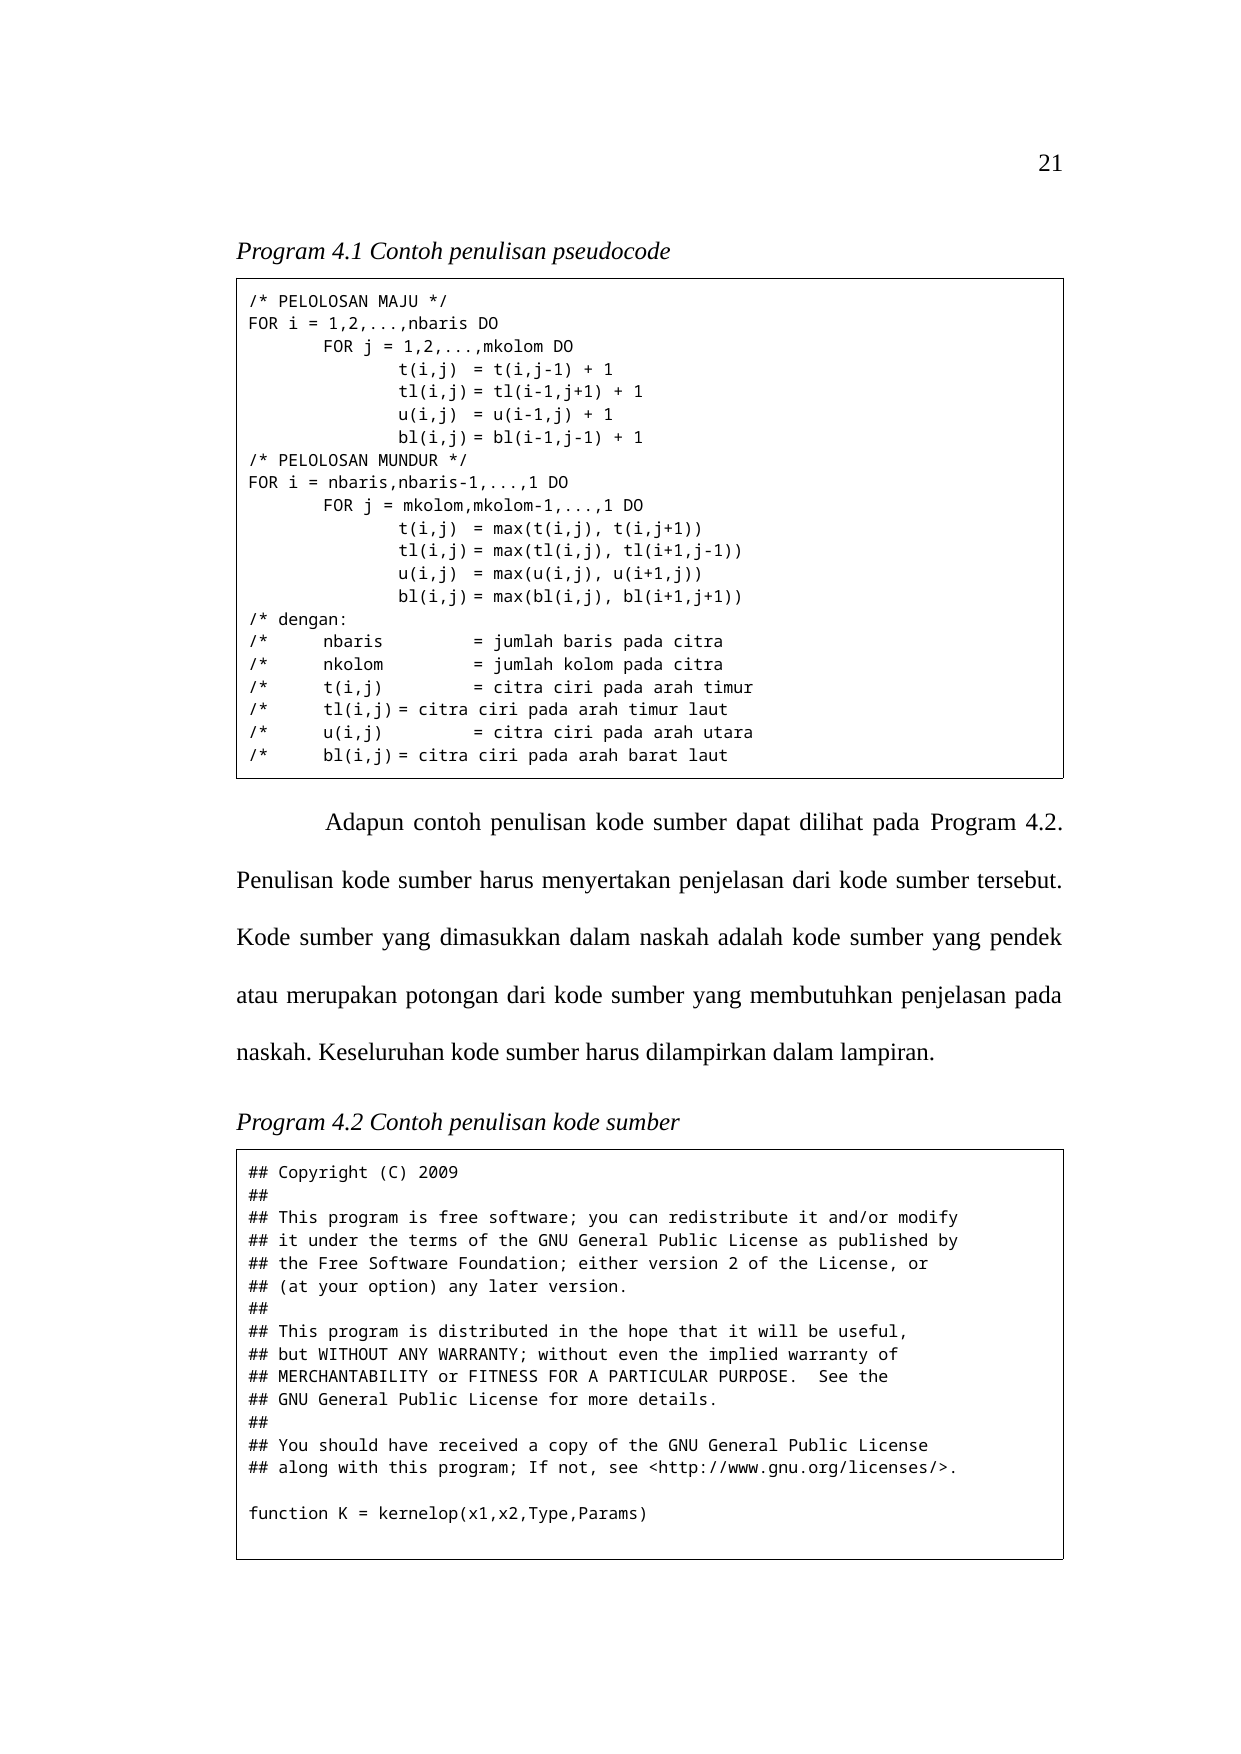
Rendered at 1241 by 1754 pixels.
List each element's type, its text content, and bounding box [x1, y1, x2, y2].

table_header ## Copyright (C) 2009 ## ## This program is free software; you can redistribute it and/or modify ## it under the terms of the GNU General Public License as published by ## the Free Software Foundation; either version 2 of the License, or ## (at your option) any later version. ## ## This program is distributed in the hope that it will be useful, ## but WITHOUT ANY WARRANTY; without even the implied warranty of ## MERCHANTABILITY or FITNESS FOR A PARTICULAR PURPOSE. See the ## GNU General Public License for more details. ## ## You should have received a copy of the GNU General Public License ## along with this program; If not, see <http://www.gnu.org/licenses/>. function K = kernelop(x1,x2,Type,Params) [237, 1150, 1063, 1558]
text Program 4.1 Contoh penulisan pseudocode [236, 236, 1063, 265]
text Program 4.2 Contoh penulisan kode sumber [236, 1107, 1063, 1136]
text Adapun contoh penulisan kode sumber dapat dilihat pada Program 4.2. Penulisan kode sumber harus menyertakan penjelasan dari kode sumber tersebut. Kode sumber yang dimasukkan dalam naskah adalah kode sumber yang pendek atau merupakan potongan dari kode sumber yang membutuhkan penjelasan pada naskah. Keseluruhan kode sumber harus dilampirkan dalam lampiran. [236, 807, 1063, 1066]
table_header /* PELOLOSAN MAJU */ FOR i = 1,2,...,nbaris DO FOR j = 1,2,...,mkolom DO t(i,j) = t(i,j-1) + 1 tl(i,j) = tl(i-1,j+1) + 1 u(i,j) = u(i-1,j) + 1 bl(i,j) = bl(i-1,j-1) + 1 /* PELOLOSAN MUNDUR */ FOR i = nbaris,nbaris-1,...,1 DO FOR j = mkolom,mkolom-1,...,1 DO t(i,j) = max(t(i,j), t(i,j+1)) tl(i,j) = max(tl(i,j), tl(i+1,j-1)) u(i,j) = max(u(i,j), u(i+1,j)) bl(i,j) = max(bl(i,j), bl(i+1,j+1)) /* dengan: /* nbaris = jumlah baris pada citra /* nkolom = jumlah kolom pada citra /* t(i,j) = citra ciri pada arah timur /* tl(i,j) = citra ciri pada arah timur laut /* u(i,j) = citra ciri pada arah utara /* bl(i,j) = citra ciri pada arah barat laut [237, 279, 1063, 778]
